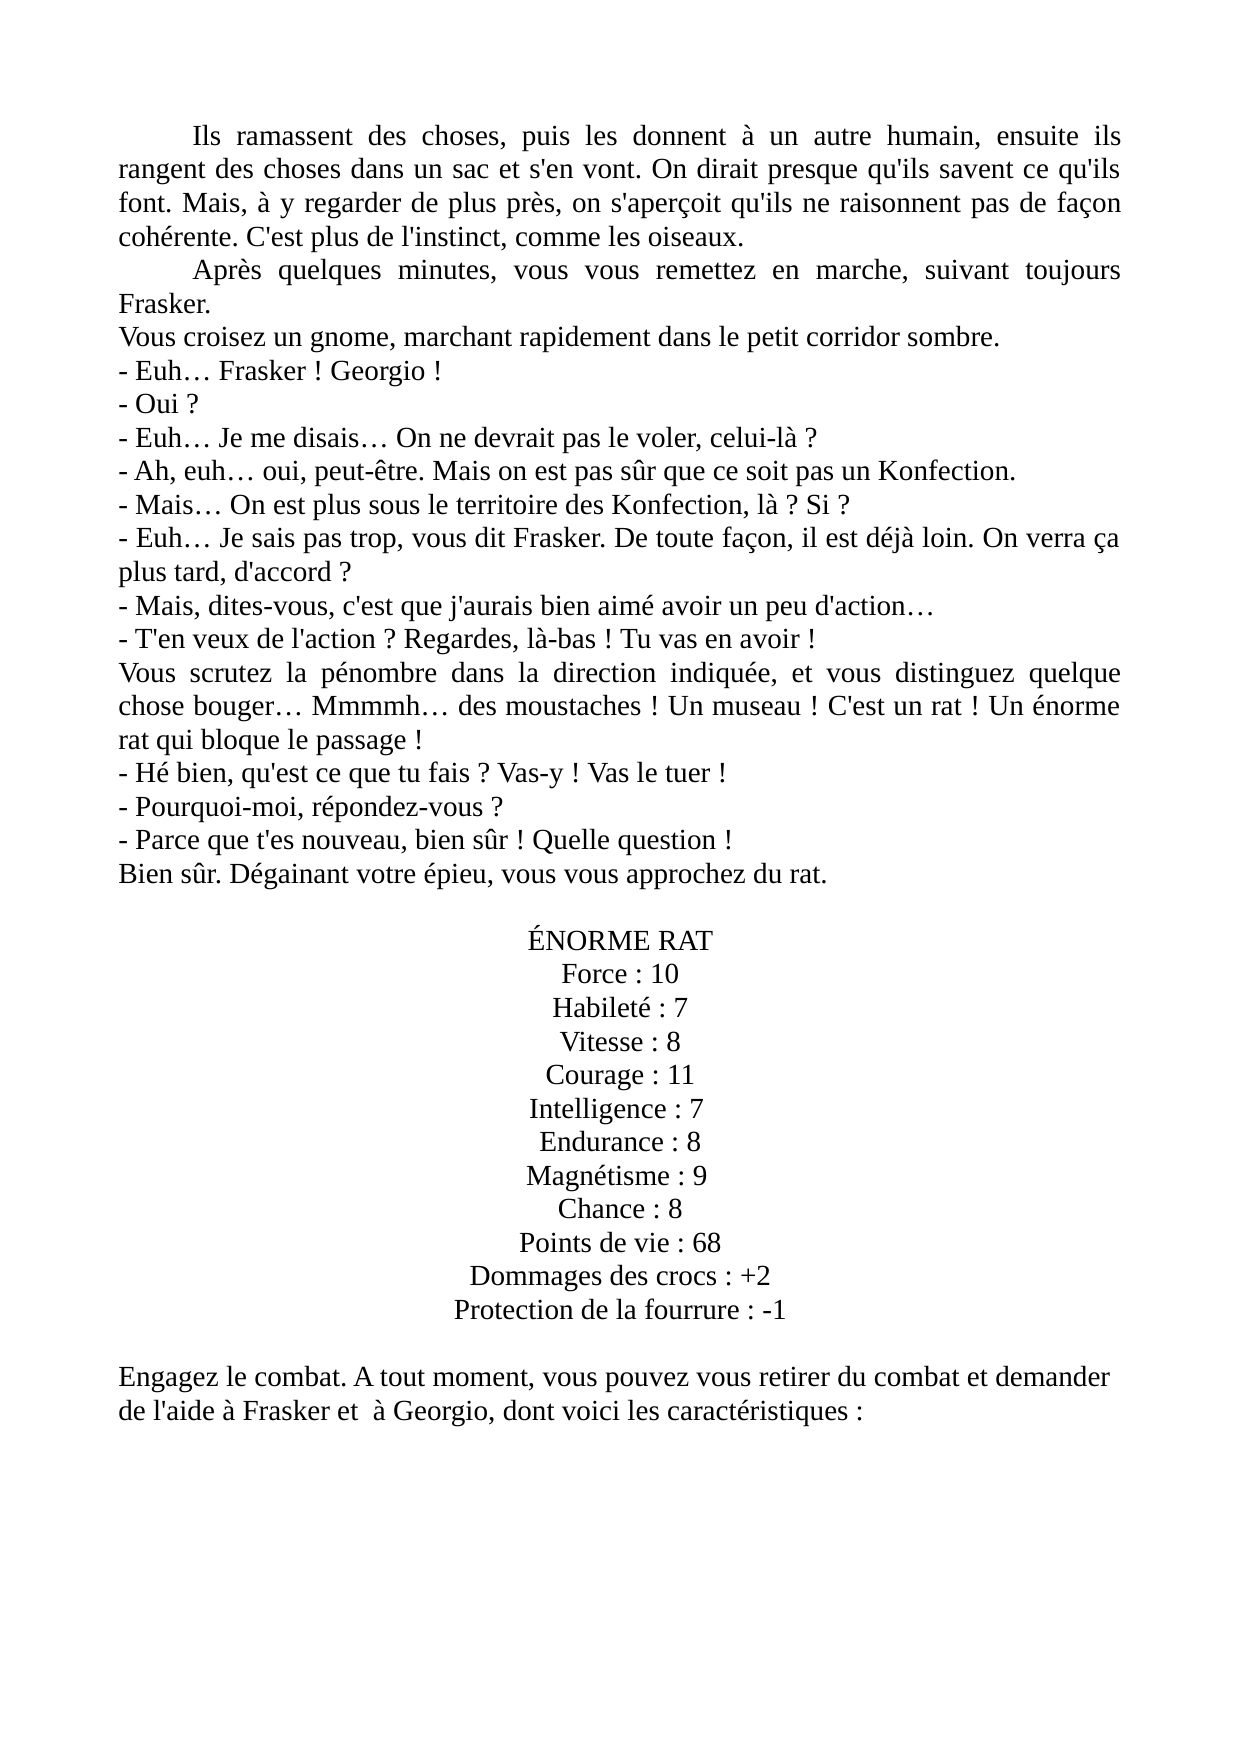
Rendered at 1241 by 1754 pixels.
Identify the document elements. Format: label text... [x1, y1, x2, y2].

text Points de vie : 68 [118, 1225, 1122, 1258]
text - Parce que t'es nouveau, bien sûr ! Quelle question ! [118, 822, 1122, 856]
text - Euh… Frasker ! Georgio ! [118, 353, 1122, 386]
text - Mais… On est plus sous le territoire des Konfection, là ? Si ? [118, 487, 1122, 521]
text Vous scrutez la pénombre dans la direction indiquée, et vous distinguez quelque chose bouger… Mmmmh… des moustaches ! Un museau ! C'est un rat ! Un énorme rat qui bloque le passage ! [118, 655, 1122, 755]
text - Ah, euh… oui, peut-être. Mais on est pas sûr que ce soit pas un Konfection. [118, 453, 1122, 487]
text - Mais, dites-vous, c'est que j'aurais bien aimé avoir un peu d'action… [118, 588, 1122, 621]
text - Euh… Je sais pas trop, vous dit Frasker. De toute façon, il est déjà loin. On verra ça plus tard, d'accord ? [118, 521, 1122, 588]
text Après quelques minutes, vous vous remettez en marche, suivant toujours Frasker. [118, 252, 1122, 319]
text Vous croisez un gnome, marchant rapidement dans le petit corridor sombre. [118, 319, 1122, 353]
text - Oui ? [118, 386, 1122, 420]
text - Pourquoi-moi, répondez-vous ? [118, 789, 1122, 822]
text Bien sûr. Dégainant votre épieu, vous vous approchez du rat. [118, 856, 1122, 889]
text Vitesse : 8 [118, 1024, 1122, 1057]
text Magnétisme : 9 [118, 1158, 1122, 1191]
text ÉNORME RAT [118, 923, 1122, 957]
text Endurance : 8 [118, 1124, 1122, 1158]
text Courage : 11 [118, 1057, 1122, 1091]
text - T'en veux de l'action ? Regardes, là-bas ! Tu vas en avoir ! [118, 621, 1122, 655]
text Habileté : 7 [118, 990, 1122, 1024]
text Dommages des crocs : +2 [118, 1258, 1122, 1292]
text Engagez le combat. A tout moment, vous pouvez vous retirer du combat et demander de l'aide à Frasker et à Georgio, dont voici les caractéristiques : [118, 1359, 1122, 1426]
text Ils ramassent des choses, puis les donnent à un autre humain, ensuite ils rangent des choses dans un sac et s'en vont. On dirait presque qu'ils savent ce qu'ils font. Mais, à y regarder de plus près, on s'aperçoit qu'ils ne raisonnent pas de façon cohérente. C'est plus de l'instinct, comme les oiseaux. [118, 118, 1122, 252]
text Force : 10 [118, 957, 1122, 990]
text - Euh… Je me disais… On ne devrait pas le voler, celui-là ? [118, 420, 1122, 453]
text Intelligence : 7 [118, 1091, 1122, 1124]
text Chance : 8 [118, 1191, 1122, 1225]
text Protection de la fourrure : -1 [118, 1292, 1122, 1326]
text - Hé bien, qu'est ce que tu fais ? Vas-y ! Vas le tuer ! [118, 755, 1122, 789]
